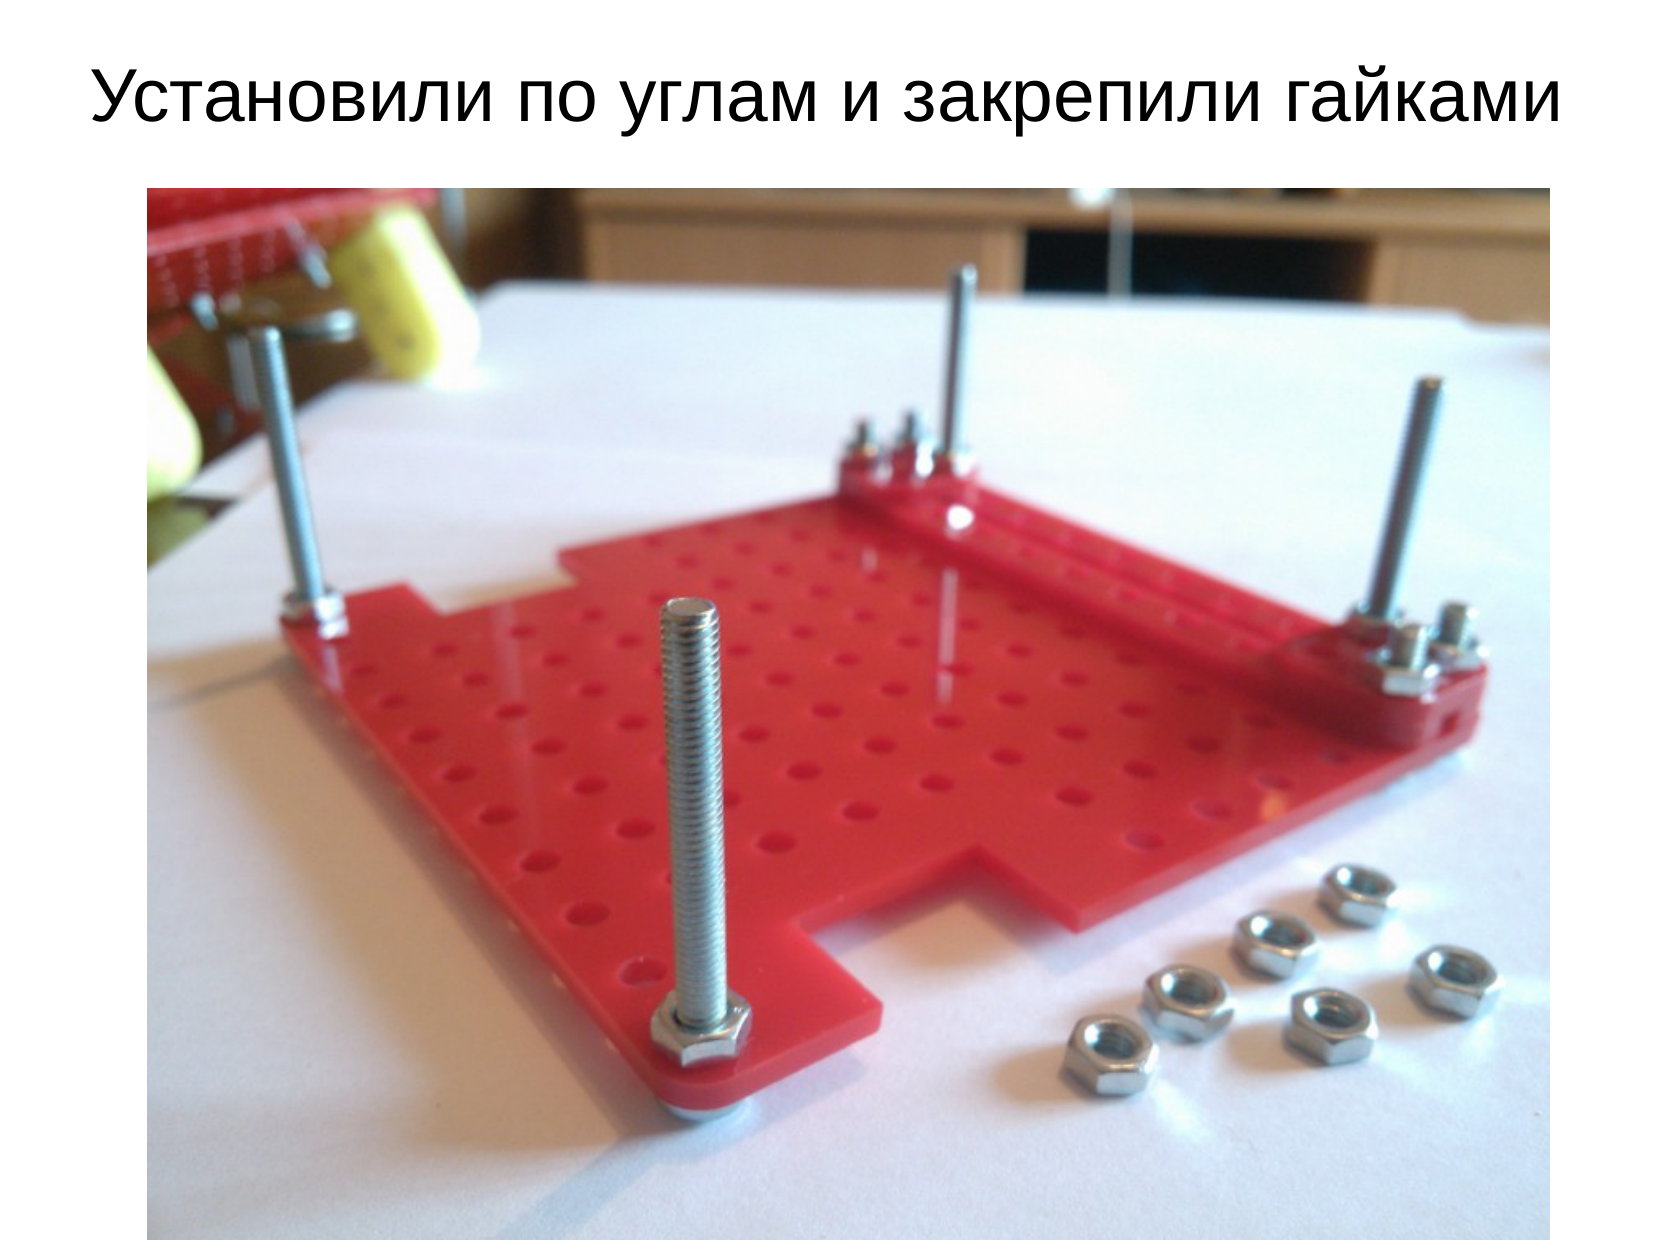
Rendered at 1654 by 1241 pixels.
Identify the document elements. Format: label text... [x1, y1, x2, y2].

title Установили по углам и закрепили гайками [82, 31, 1571, 160]
picture [147, 188, 1550, 1241]
